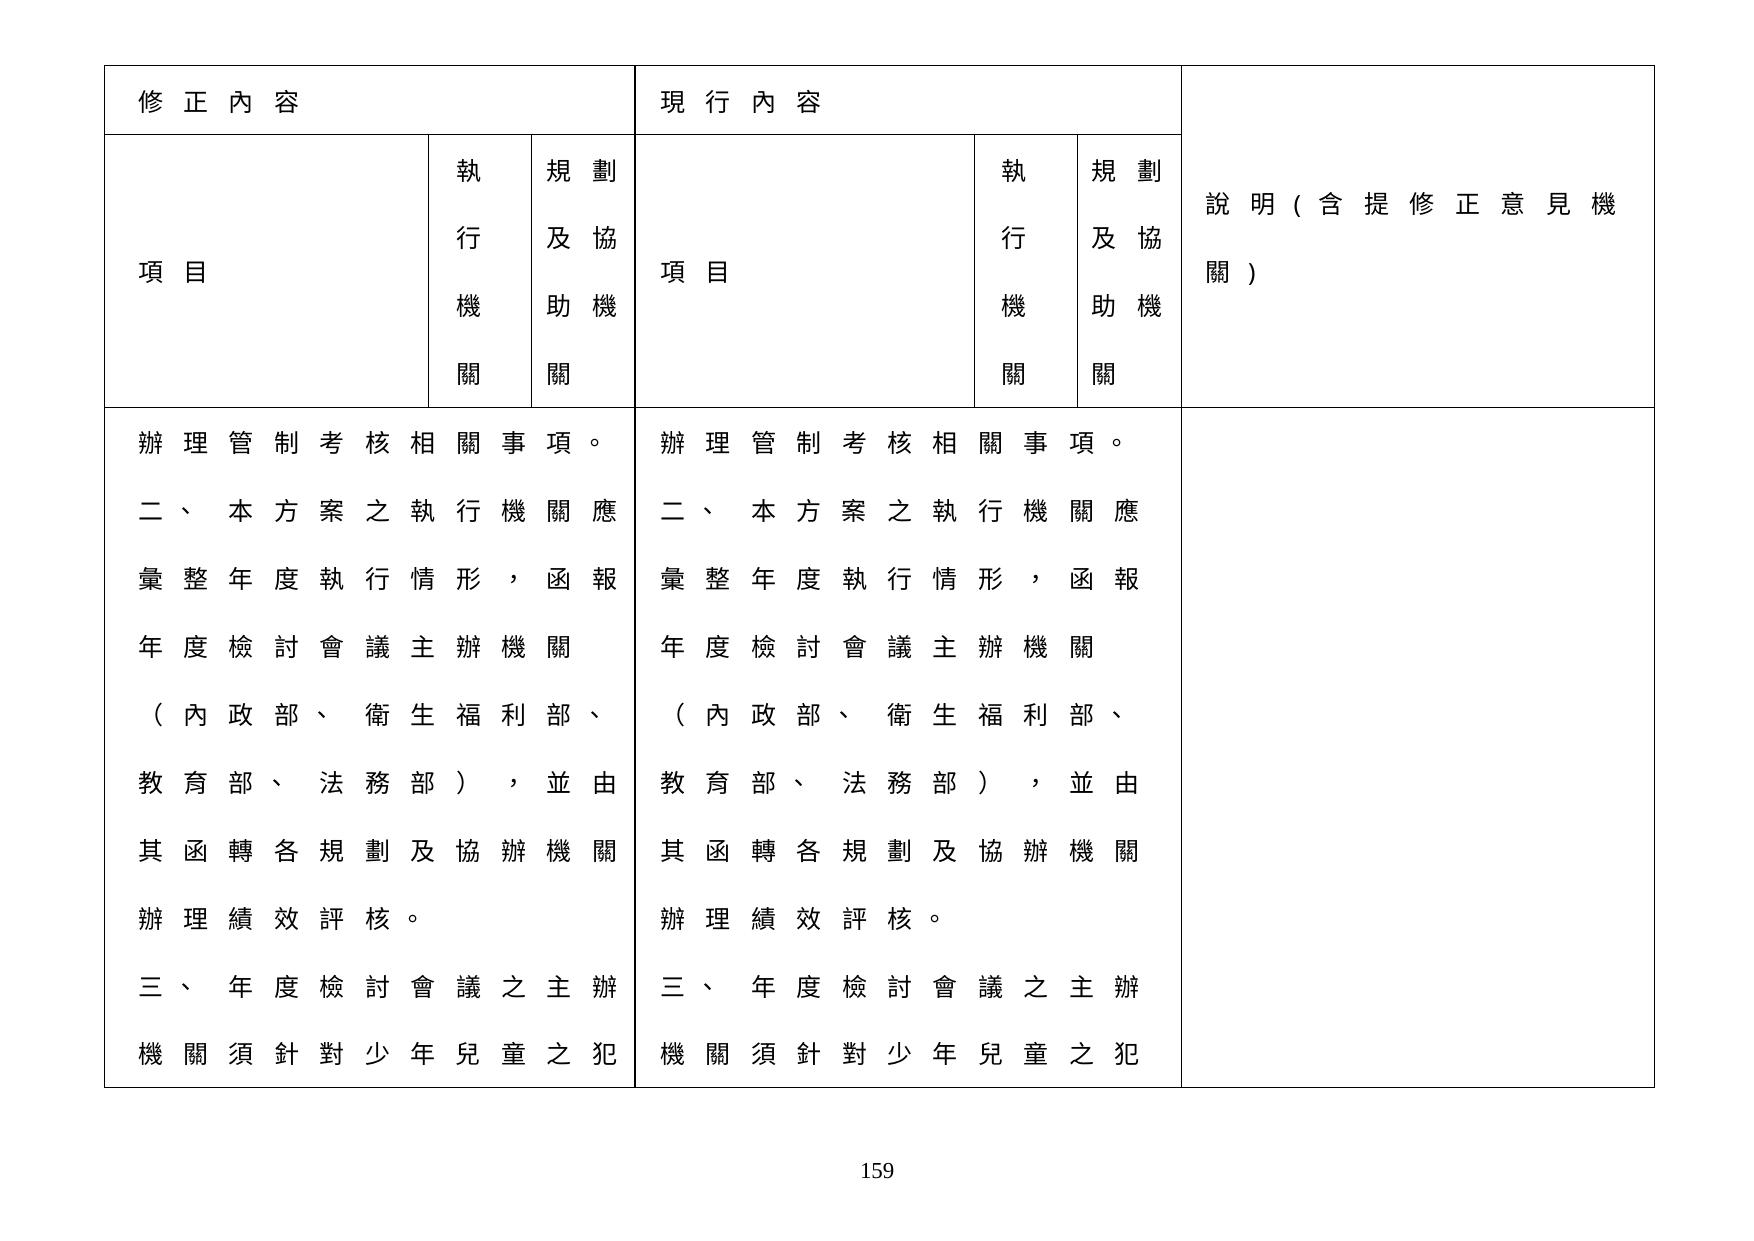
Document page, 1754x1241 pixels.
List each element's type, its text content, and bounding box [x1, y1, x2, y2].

table_header 說明(含提修正意見機關) [1182, 66, 1654, 407]
table_cell [1182, 408, 1654, 1087]
table_cell 執行機關 [429, 135, 531, 407]
table_cell 項目 [636, 135, 974, 407]
table_cell 執行機關 [975, 135, 1077, 407]
table_header 修正內容 [105, 66, 634, 134]
table_cell 規劃及協助機關 [1078, 135, 1181, 407]
table_cell 項目 [105, 135, 428, 407]
table_cell 辦理管制考核相關事項。 二、本方案之執行機關應彙整年度執行情形，函報年度檢討會議主辦機關（內政部、衛生福利部、教育部、法務部），並由其函轉各規劃及協辦機關辦理績效評核。 三、年度檢討會議之主辦機關須針對少年兒童之犯 [105, 408, 634, 1087]
table_cell 辦理管制考核相關事項。 二、本方案之執行機關應彙整年度執行情形，函報年度檢討會議主辦機關（內政部、衛生福利部、教育部、法務部），並由其函轉各規劃及協辦機關辦理績效評核。 三、年度檢討會議之主辦機關須針對少年兒童之犯 [636, 408, 1181, 1087]
table_cell 規劃及協助機關 [532, 135, 634, 407]
table_header 現行內容 [636, 66, 1181, 134]
